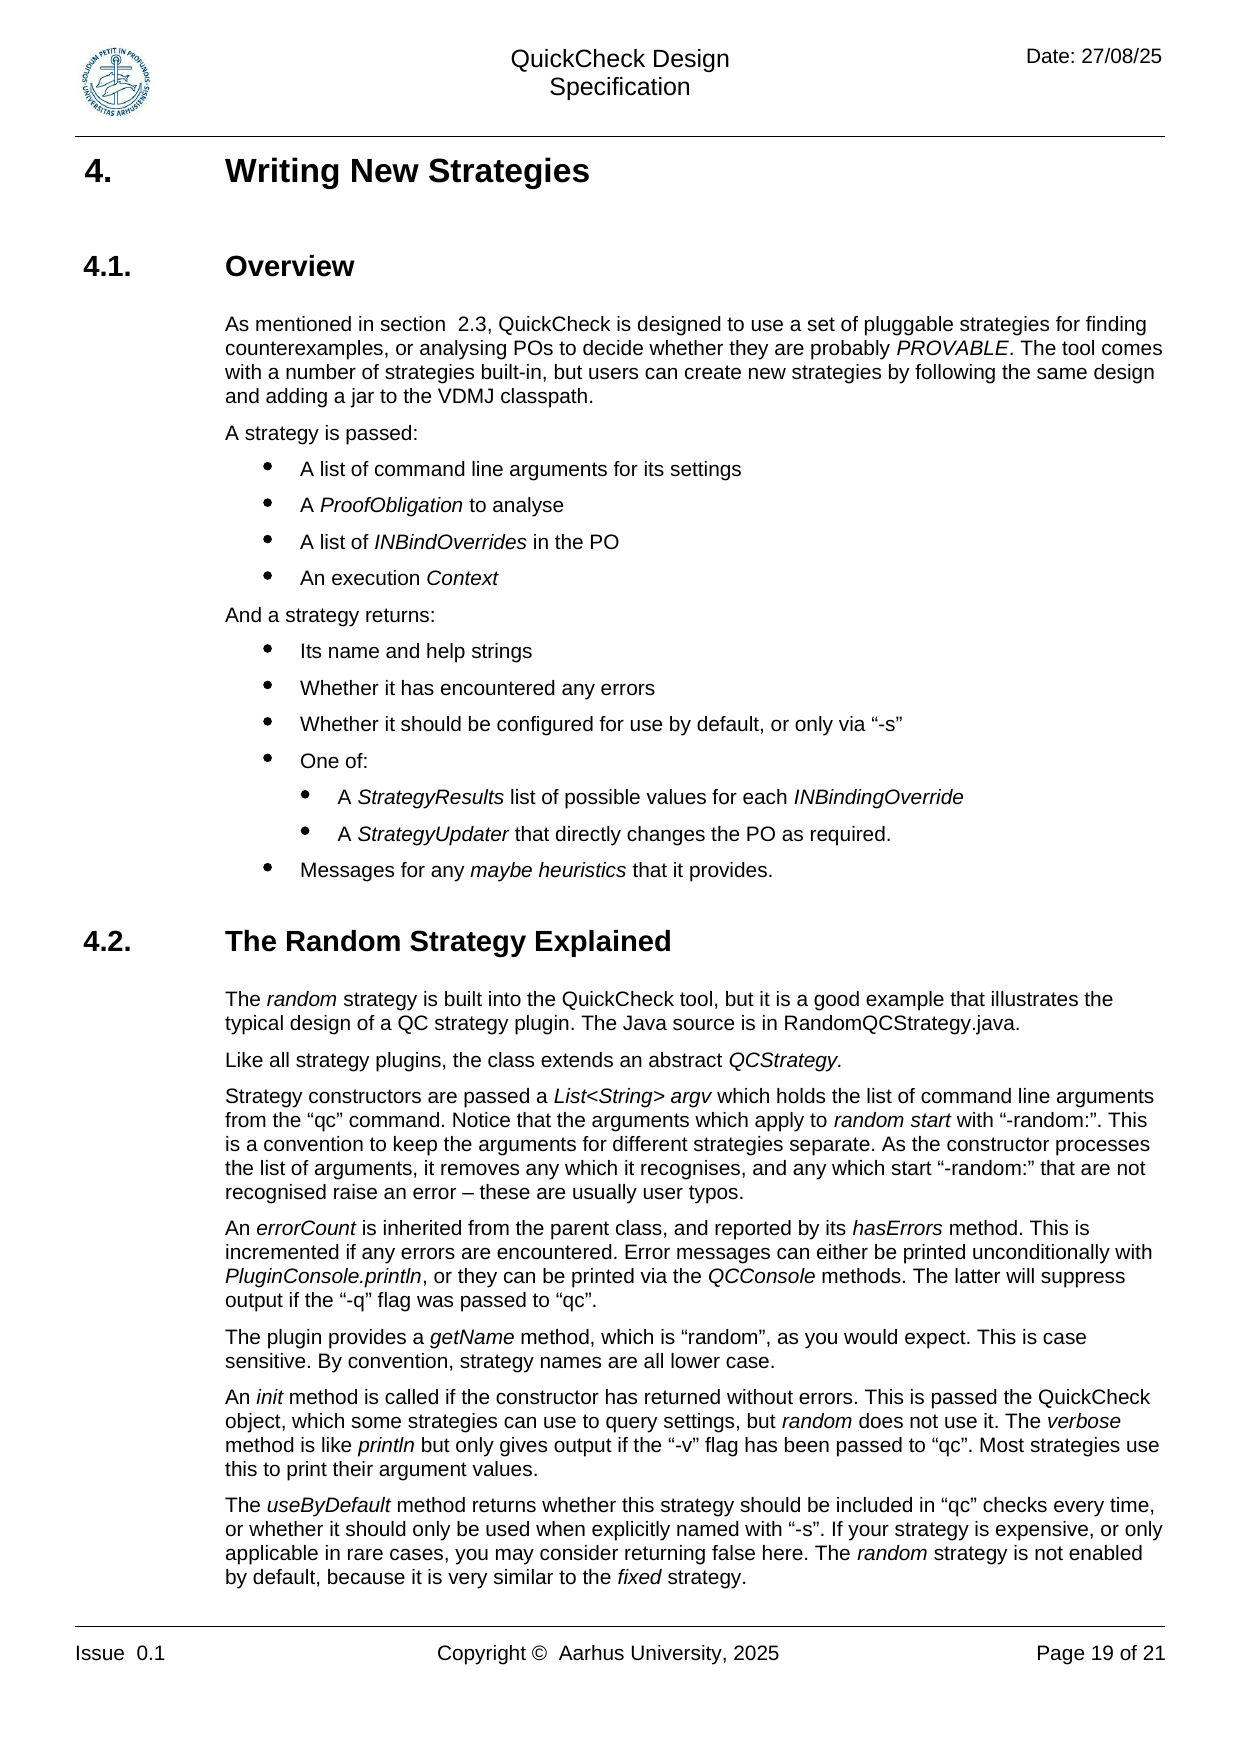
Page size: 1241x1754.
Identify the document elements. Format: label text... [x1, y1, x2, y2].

list A StrategyResults list of possible values for each INBindingOverride [300, 785, 1165, 809]
text Strategy constructors are passed a List<String> argv which holds the list of command line arguments from the “qc” command. Notice that the arguments which apply to random start with “-random:”. This is a convention to keep the arguments for different strategies separate. As the constructor processes the list of arguments, it removes any which it recognises, and any which start “-random:” that are not recognised raise an error – these are usually user typos. [225, 1084, 1165, 1204]
list A StrategyUpdater that directly changes the PO as required. [300, 822, 1165, 846]
list A list of command line arguments for its settings [262, 457, 1165, 481]
text Like all strategy plugins, the class extends an abstract QCStrategy. [225, 1048, 1165, 1072]
text An errorCount is inherited from the parent class, and reported by its hasErrors method. This is incremented if any errors are encountered. Error messages can either be printed unconditionally with PluginConsole.println, or they can be printed via the QCConsole methods. The latter will suppress output if the “-q” flag was passed to “qc”. [225, 1217, 1165, 1312]
subtitle Overview [75, 250, 1165, 282]
list One of: [262, 749, 1165, 773]
text The random strategy is built into the QuickCheck tool, but it is a good example that illustrates the typical design of a QC strategy plugin. The Java source is in RandomQCStrategy.java. [225, 987, 1165, 1035]
list An execution Context [262, 567, 1165, 591]
text As mentioned in section 2.3, QuickCheck is designed to use a set of pluggable strategies for finding counterexamples, or analysing POs to decide whether they are probably PROVABLE. The tool comes with a number of strategies built-in, but users can create new strategies by following the same design and adding a jar to the VDMJ classpath. [225, 312, 1165, 408]
list A ProofObligation to analyse [262, 494, 1165, 518]
text The plugin provides a getName method, which is “random”, as you would expect. This is case sensitive. By convention, strategy names are all lower case. [225, 1325, 1165, 1373]
list Whether it has encountered any errors [262, 676, 1165, 700]
text An init method is called if the constructor has returned without errors. This is passed the QuickCheck object, which some strategies can use to query settings, but random does not use it. The verbose method is like println but only gives output if the “-v” flag has been passed to “qc”. Most strategies use this to print their argument values. [225, 1385, 1165, 1481]
text A strategy is passed: [225, 421, 1165, 445]
list Whether it should be configured for use by default, or only via “-s” [262, 712, 1165, 736]
list Its name and help strings [262, 639, 1165, 663]
subtitle The Random Strategy Explained [75, 925, 1165, 957]
picture [78, 44, 153, 120]
list A list of INBindOverrides in the PO [262, 530, 1165, 554]
list Messages for any maybe heuristics that it provides. [262, 858, 1165, 882]
subtitle Writing New Strategies [75, 152, 1165, 190]
text And a strategy returns: [225, 603, 1165, 627]
text The useByDefault method returns whether this strategy should be included in “qc” checks every time, or whether it should only be used when explicitly named with “-s”. If your strategy is expensive, or only applicable in rare cases, you may consider returning false here. The random strategy is not enabled by default, because it is very similar to the fixed strategy. [225, 1494, 1165, 1589]
